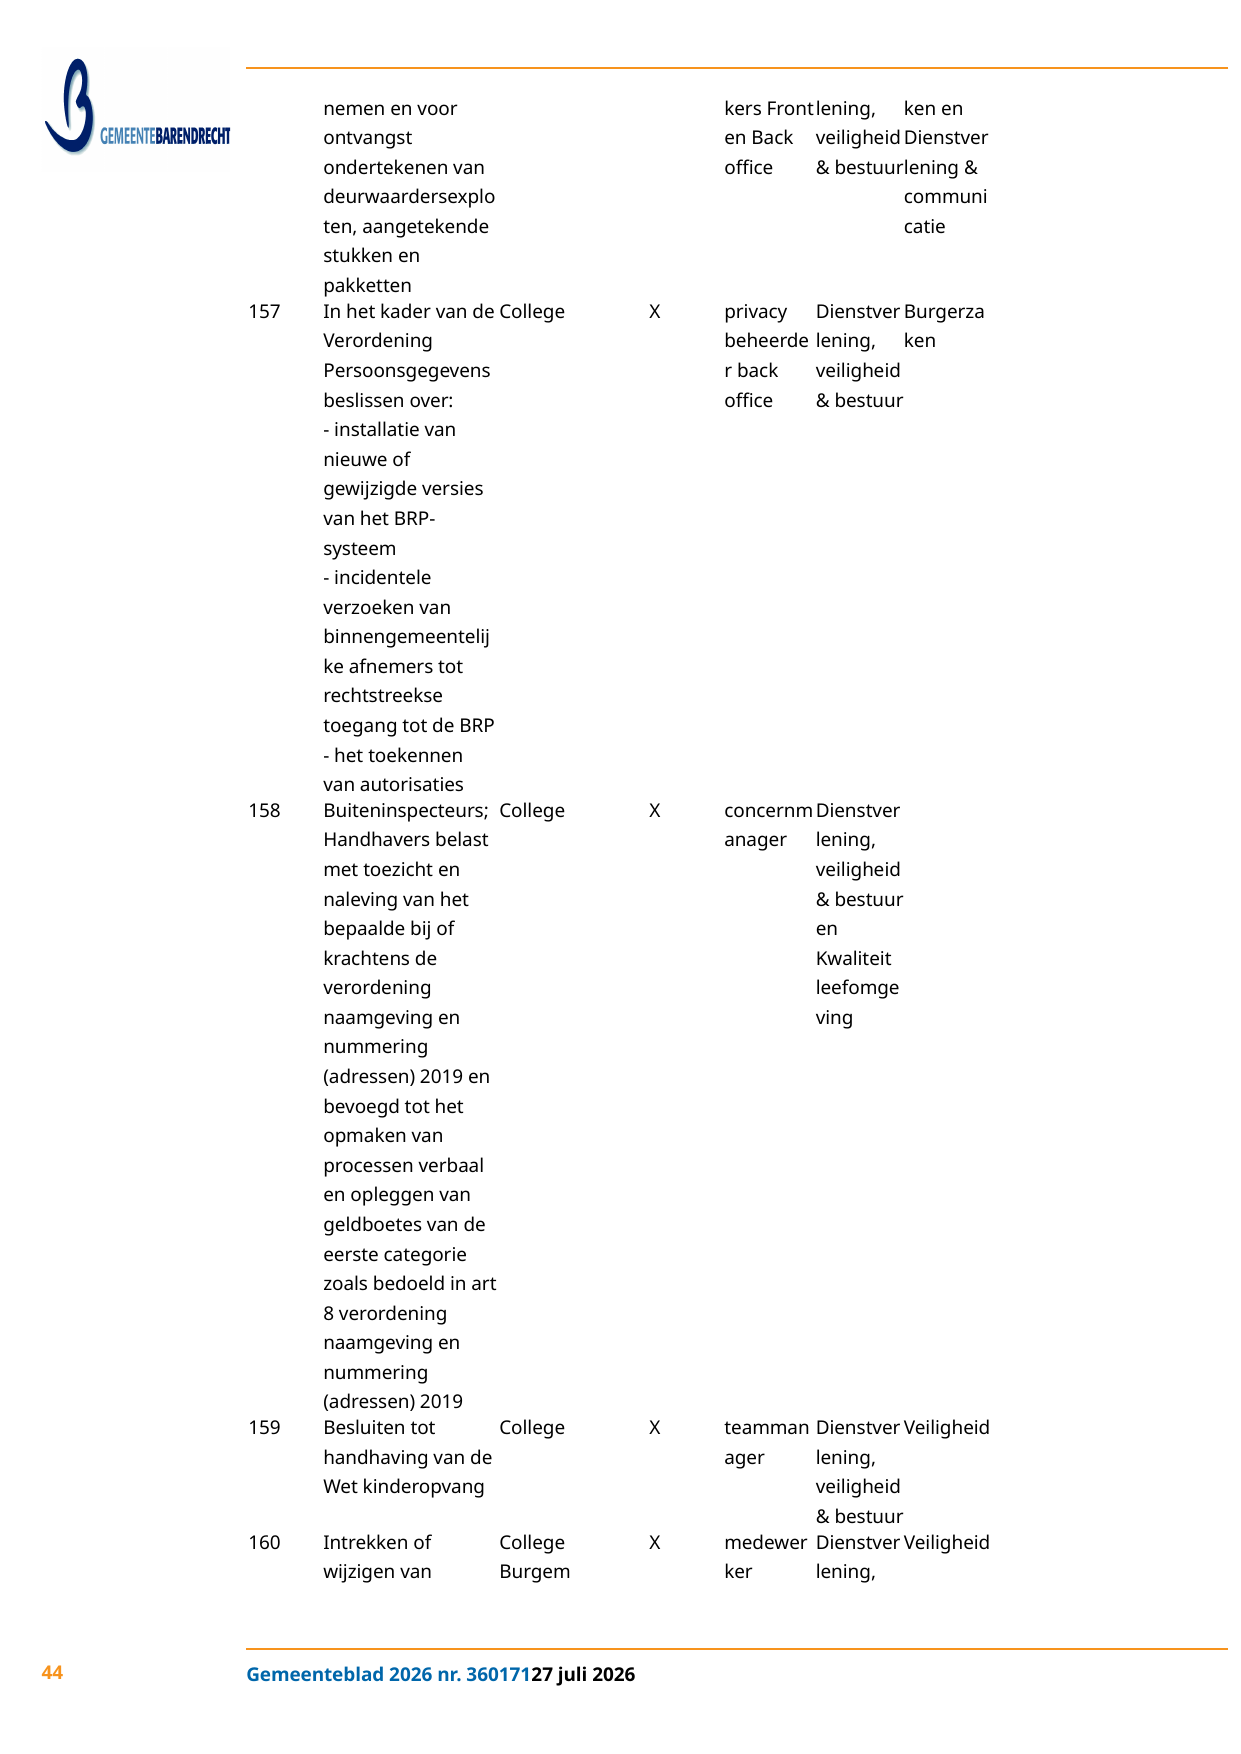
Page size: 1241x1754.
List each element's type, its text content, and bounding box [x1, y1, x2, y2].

table_cell medewerker [724, 1529, 816, 1584]
table_cell College [499, 298, 574, 797]
table_cell Buiteninspecteurs; Handhavers belast met toezicht en naleving van het bepaalde bij of krachtens de verordening naamgeving en nummering (adressen) 2019 en bevoegd tot het opmaken van processen verbaal en opleggen van geldboetes van de eerste categorie zoals bedoeld in art 8 verordening naamgeving en nummering (adressen) 2019 [323, 797, 499, 1414]
table_cell teammanager [724, 1415, 816, 1529]
table_cell Veiligheid [904, 1415, 992, 1529]
table_cell [574, 797, 649, 1414]
table_cell Besluiten tot handhaving van de Wet kinderopvang [323, 1415, 499, 1529]
table_cell [992, 95, 1152, 298]
table_cell 159 [248, 1415, 323, 1529]
table_cell [992, 298, 1152, 797]
table_cell Dienstverlening, [816, 1529, 904, 1584]
table_cell College Burgem [499, 1529, 574, 1584]
table_cell [992, 1529, 1152, 1584]
table_cell X [649, 1529, 724, 1584]
table_cell nemen en voor ontvangst ondertekenen van deurwaardersexploten, aangetekende stukken en pakketten [323, 95, 499, 298]
table_cell [649, 95, 724, 298]
table_cell 158 [248, 797, 323, 1414]
table_cell X [649, 1415, 724, 1529]
table_cell lening, veiligheid & bestuur [816, 95, 904, 298]
table_cell In het kader van de Verordening Persoonsgegevens beslissen over: - installatie van nieuwe of gewijzigde versies van het BRP-systeem - incidentele verzoeken van binnengemeentelijke afnemers tot rechtstreekse toegang tot de BRP - het toekennen van autorisaties [323, 298, 499, 797]
table_cell ken en Dienstverlening & communicatie [904, 95, 992, 298]
table_cell [499, 95, 574, 298]
table_cell privacy beheerder back office [724, 298, 816, 797]
table_cell Dienstverlening, veiligheid & bestuur [816, 298, 904, 797]
table_cell College [499, 797, 574, 1414]
table_cell [574, 1415, 649, 1529]
table_cell College [499, 1415, 574, 1529]
table_cell [248, 95, 323, 298]
table_cell Dienstverlening, veiligheid & bestuur en Kwaliteit leefomgeving [816, 797, 904, 1414]
table_cell X [649, 797, 724, 1414]
table_cell X [649, 298, 724, 797]
table_cell 157 [248, 298, 323, 797]
table_cell Veiligheid [904, 1529, 992, 1584]
table_cell 160 [248, 1529, 323, 1584]
table_cell concernmanager [724, 797, 816, 1414]
table_cell kers Front en Back office [724, 95, 816, 298]
table_cell Dienstverlening, veiligheid & bestuur [816, 1415, 904, 1529]
table_cell [574, 298, 649, 797]
table_cell [992, 797, 1152, 1414]
table_cell Intrekken of wijzigen van [323, 1529, 499, 1584]
table_cell Burgerzaken [904, 298, 992, 797]
picture [41, 47, 231, 172]
table_cell [574, 1529, 649, 1584]
table_cell [574, 95, 649, 298]
table_cell [992, 1415, 1152, 1529]
table_cell [904, 797, 992, 1414]
